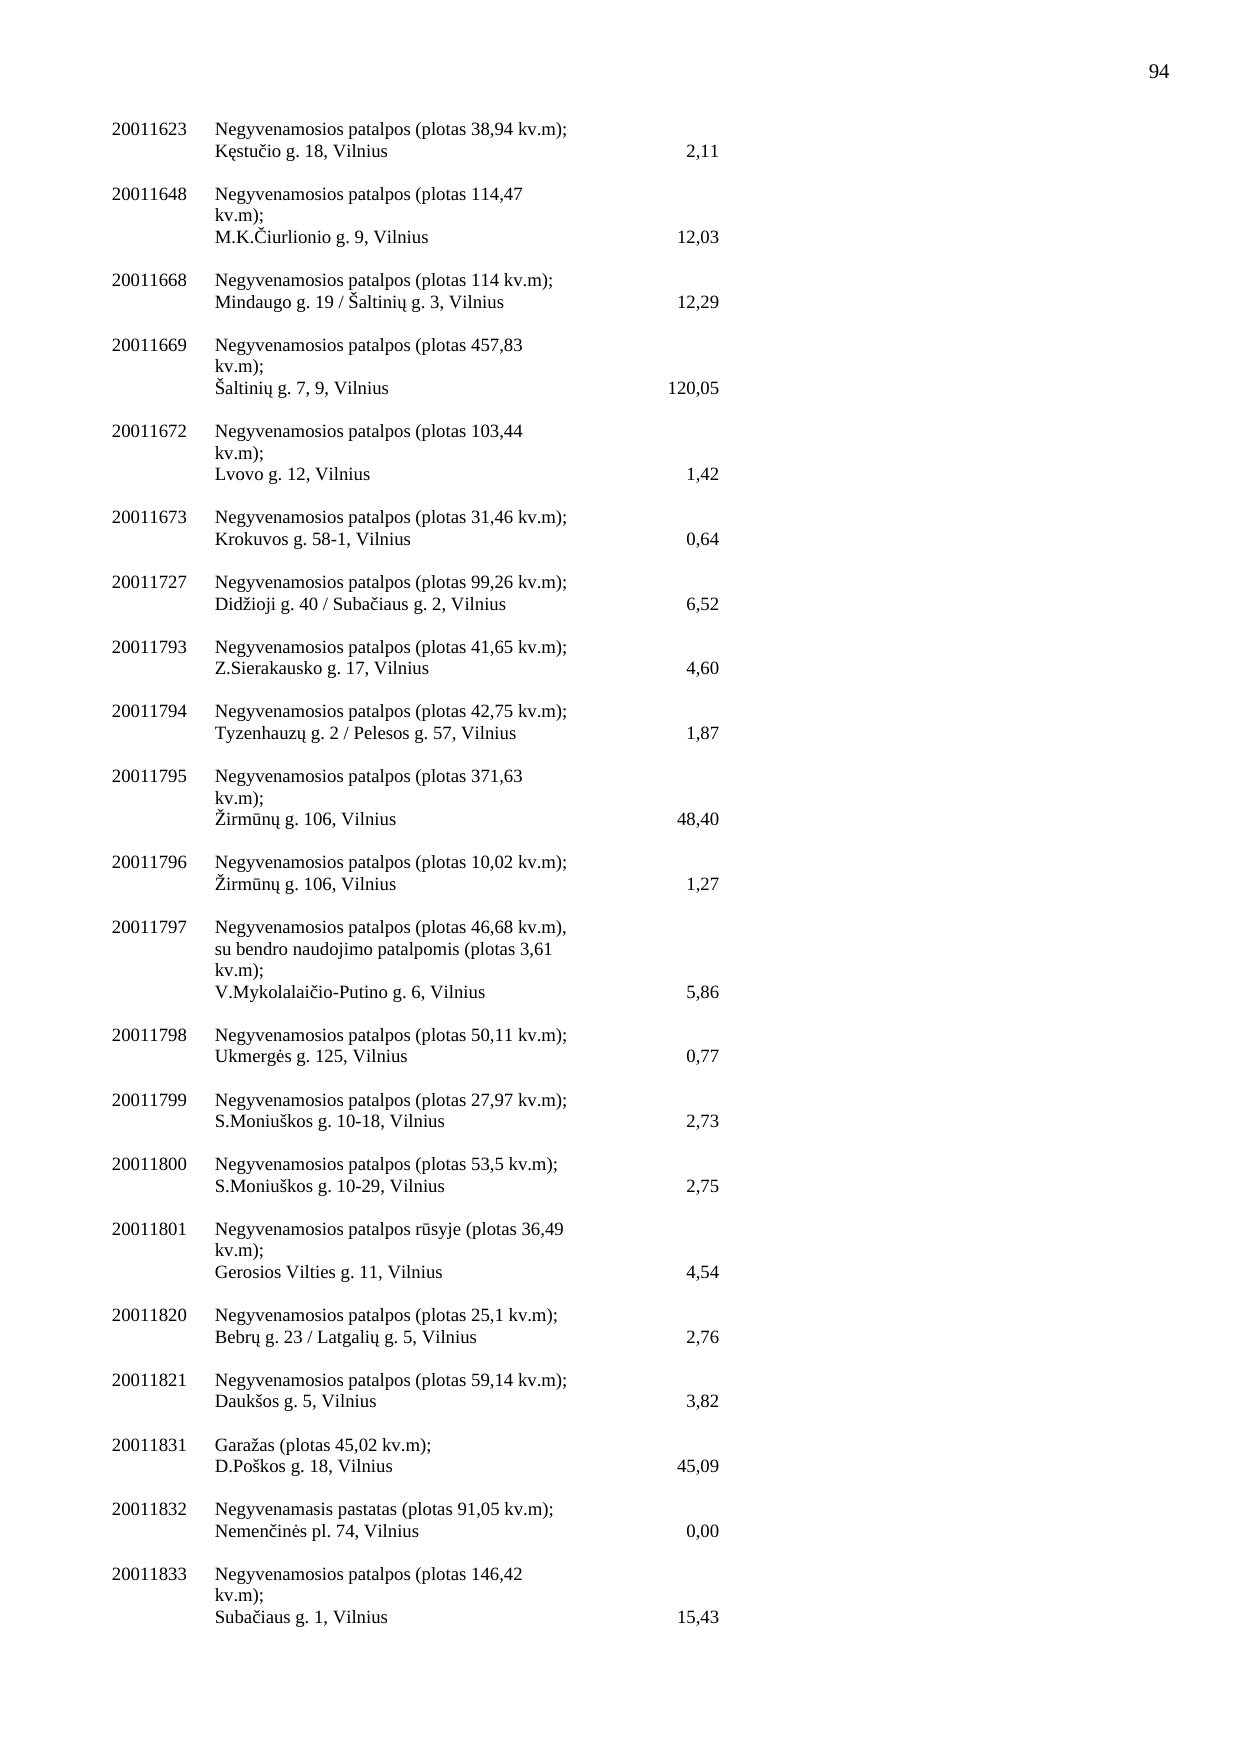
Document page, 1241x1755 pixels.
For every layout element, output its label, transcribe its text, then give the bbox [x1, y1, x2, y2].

table_cell 1,87 [587, 700, 735, 765]
table_cell [853, 765, 974, 851]
table_cell 4,54 [587, 1218, 735, 1304]
table_cell 12,03 [587, 183, 735, 269]
table_cell [853, 269, 974, 334]
table_cell [735, 636, 853, 700]
table_cell [1104, 851, 1192, 916]
table_cell [975, 1024, 1104, 1088]
table_cell Negyvenamosios patalpos (plotas 114 kv.m); Mindaugo g. 19 / Šaltinių g. 3, Vilnius [203, 269, 587, 334]
table_cell [975, 420, 1104, 506]
table_cell Negyvenamosios patalpos (plotas 103,44 kv.m); Lvovo g. 12, Vilnius [203, 420, 587, 506]
table_cell [975, 1434, 1104, 1498]
table_cell Negyvenamosios patalpos (plotas 31,46 kv.m); Krokuvos g. 58-1, Vilnius [203, 506, 587, 571]
table_cell [1104, 1434, 1192, 1498]
table_cell [735, 1218, 853, 1304]
table_cell [975, 1304, 1104, 1369]
table_cell [735, 1304, 853, 1369]
table_cell Negyvenamosios patalpos (plotas 42,75 kv.m); Tyzenhauzų g. 2 / Pelesos g. 57, Vilnius [203, 700, 587, 765]
table_cell [975, 1089, 1104, 1153]
table_cell [853, 183, 974, 269]
table_cell [853, 916, 974, 1024]
table_cell [735, 700, 853, 765]
table_cell [735, 571, 853, 636]
table_cell Negyvenamosios patalpos (plotas 371,63 kv.m); Žirmūnų g. 106, Vilnius [203, 765, 587, 851]
table_cell 12,29 [587, 269, 735, 334]
table_cell [853, 1024, 974, 1088]
table_cell [735, 916, 853, 1024]
table_cell Negyvenamosios patalpos (plotas 50,11 kv.m); Ukmergės g. 125, Vilnius [203, 1024, 587, 1088]
table_cell 3,82 [587, 1369, 735, 1433]
table_cell 20011831 [100, 1434, 203, 1498]
table_cell 0,00 [587, 1498, 735, 1563]
table_cell 20011794 [100, 700, 203, 765]
table_cell 20011796 [100, 851, 203, 916]
table_cell Negyvenamosios patalpos (plotas 457,83 kv.m); Šaltinių g. 7, 9, Vilnius [203, 334, 587, 420]
table_cell [853, 420, 974, 506]
table_cell 4,60 [587, 636, 735, 700]
table_cell 2,75 [587, 1153, 735, 1218]
table_cell [735, 1434, 853, 1498]
table_cell 20011648 [100, 183, 203, 269]
table_cell [1104, 1024, 1192, 1088]
table_cell [1104, 118, 1192, 183]
table_cell [735, 1024, 853, 1088]
table_cell Negyvenamosios patalpos (plotas 46,68 kv.m), su bendro naudojimo patalpomis (plotas 3,61 kv.m); V.Mykolalaičio-Putino g. 6, Vilnius [203, 916, 587, 1024]
table_cell 20011798 [100, 1024, 203, 1088]
table_cell [853, 1434, 974, 1498]
table_cell [1104, 636, 1192, 700]
table_cell [853, 1369, 974, 1433]
table_cell 120,05 [587, 334, 735, 420]
table_cell [1104, 269, 1192, 334]
table_cell 20011668 [100, 269, 203, 334]
table_cell [853, 118, 974, 183]
table_cell [853, 1498, 974, 1563]
table_cell [853, 334, 974, 420]
table_cell [735, 118, 853, 183]
table_cell [1104, 1498, 1192, 1563]
table_cell [975, 571, 1104, 636]
table_cell 20011727 [100, 571, 203, 636]
table_cell [735, 269, 853, 334]
table_cell [975, 851, 1104, 916]
table_cell [1104, 183, 1192, 269]
table_cell [1104, 420, 1192, 506]
table_cell 20011799 [100, 1089, 203, 1153]
table_cell [975, 916, 1104, 1024]
table_cell 1,42 [587, 420, 735, 506]
table_cell 15,43 [587, 1563, 735, 1649]
table_cell 20011833 [100, 1563, 203, 1649]
table_cell [1104, 1089, 1192, 1153]
table_cell [853, 1089, 974, 1153]
table_cell [1104, 1369, 1192, 1433]
table_cell Negyvenamosios patalpos (plotas 10,02 kv.m); Žirmūnų g. 106, Vilnius [203, 851, 587, 916]
table_cell 2,76 [587, 1304, 735, 1369]
table_cell 20011800 [100, 1153, 203, 1218]
table_cell [975, 118, 1104, 183]
table_cell 20011821 [100, 1369, 203, 1433]
table_cell [975, 1218, 1104, 1304]
table_cell 1,27 [587, 851, 735, 916]
table_cell [735, 851, 853, 916]
table_cell [975, 700, 1104, 765]
table_cell 6,52 [587, 571, 735, 636]
table_cell [853, 1153, 974, 1218]
table_cell [975, 269, 1104, 334]
table_cell Negyvenamosios patalpos (plotas 25,1 kv.m); Bebrų g. 23 / Latgalių g. 5, Vilnius [203, 1304, 587, 1369]
table_cell 20011793 [100, 636, 203, 700]
table_cell Negyvenamosios patalpos (plotas 38,94 kv.m); Kęstučio g. 18, Vilnius [203, 118, 587, 183]
table_cell 20011832 [100, 1498, 203, 1563]
table_cell [1104, 334, 1192, 420]
table_cell [975, 1498, 1104, 1563]
table_cell [735, 1089, 853, 1153]
table_cell [853, 851, 974, 916]
table_cell [735, 1369, 853, 1433]
table_cell [1104, 1218, 1192, 1304]
table_cell Negyvenamosios patalpos (plotas 99,26 kv.m); Didžioji g. 40 / Subačiaus g. 2, Vilnius [203, 571, 587, 636]
table_cell [975, 1153, 1104, 1218]
table_cell [735, 1153, 853, 1218]
table_cell 0,77 [587, 1024, 735, 1088]
table_cell [735, 765, 853, 851]
table_cell Negyvenamosios patalpos (plotas 59,14 kv.m); Daukšos g. 5, Vilnius [203, 1369, 587, 1433]
table_cell [975, 1563, 1104, 1649]
table_cell 20011797 [100, 916, 203, 1024]
table_cell [975, 183, 1104, 269]
table_cell 20011673 [100, 506, 203, 571]
table_cell [853, 700, 974, 765]
table_cell [1104, 506, 1192, 571]
table_cell [735, 183, 853, 269]
table_cell [853, 1218, 974, 1304]
table_cell [735, 506, 853, 571]
table_cell 20011672 [100, 420, 203, 506]
table_cell [735, 1498, 853, 1563]
table_cell [735, 420, 853, 506]
table_cell [1104, 571, 1192, 636]
table_cell Garažas (plotas 45,02 kv.m); D.Poškos g. 18, Vilnius [203, 1434, 587, 1498]
table_cell 5,86 [587, 916, 735, 1024]
table_cell Negyvenamasis pastatas (plotas 91,05 kv.m); Nemenčinės pl. 74, Vilnius [203, 1498, 587, 1563]
table_cell 2,73 [587, 1089, 735, 1153]
table_cell [853, 571, 974, 636]
table_cell Negyvenamosios patalpos (plotas 146,42 kv.m); Subačiaus g. 1, Vilnius [203, 1563, 587, 1649]
table_cell 20011820 [100, 1304, 203, 1369]
table_cell [853, 1304, 974, 1369]
table_cell [1104, 765, 1192, 851]
table_cell 45,09 [587, 1434, 735, 1498]
table_cell [853, 636, 974, 700]
table_cell [735, 334, 853, 420]
table_cell 0,64 [587, 506, 735, 571]
table_cell [975, 334, 1104, 420]
table_cell Negyvenamosios patalpos (plotas 114,47 kv.m); M.K.Čiurlionio g. 9, Vilnius [203, 183, 587, 269]
table_cell Negyvenamosios patalpos (plotas 53,5 kv.m); S.Moniuškos g. 10-29, Vilnius [203, 1153, 587, 1218]
table_cell Negyvenamosios patalpos (plotas 27,97 kv.m); S.Moniuškos g. 10-18, Vilnius [203, 1089, 587, 1153]
table_cell 20011669 [100, 334, 203, 420]
table_cell [853, 506, 974, 571]
table_cell 48,40 [587, 765, 735, 851]
table_cell 2,11 [587, 118, 735, 183]
table_cell [975, 506, 1104, 571]
table_cell [1104, 700, 1192, 765]
table_cell [1104, 1153, 1192, 1218]
table_cell 20011795 [100, 765, 203, 851]
table_cell [1104, 916, 1192, 1024]
table_cell [975, 636, 1104, 700]
table_cell [1104, 1304, 1192, 1369]
table_cell [975, 1369, 1104, 1433]
table_cell Negyvenamosios patalpos rūsyje (plotas 36,49 kv.m); Gerosios Vilties g. 11, Vilnius [203, 1218, 587, 1304]
table_cell [735, 1563, 853, 1649]
table_cell [1104, 1563, 1192, 1649]
table_cell [975, 765, 1104, 851]
table_cell 20011801 [100, 1218, 203, 1304]
table_cell [853, 1563, 974, 1649]
table_cell Negyvenamosios patalpos (plotas 41,65 kv.m); Z.Sierakausko g. 17, Vilnius [203, 636, 587, 700]
table_cell 20011623 [100, 118, 203, 183]
